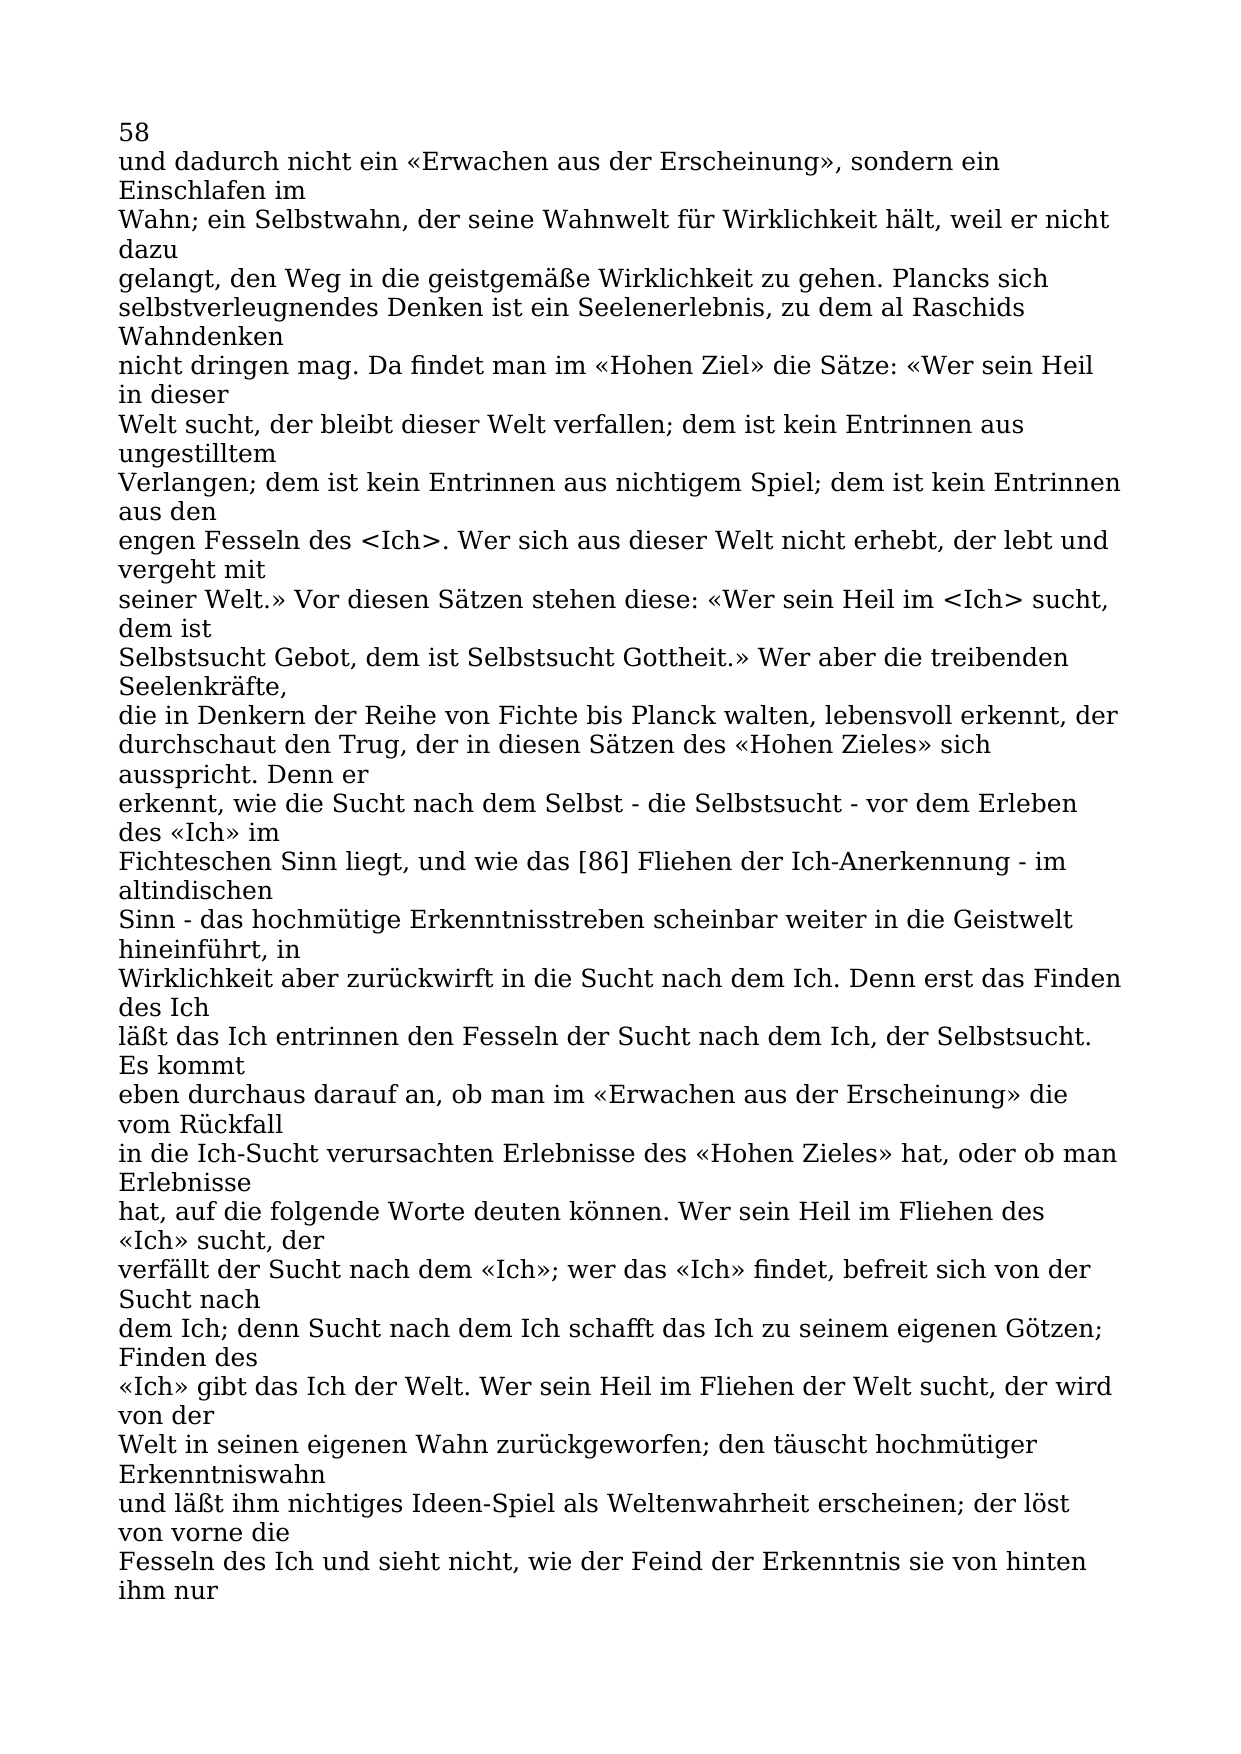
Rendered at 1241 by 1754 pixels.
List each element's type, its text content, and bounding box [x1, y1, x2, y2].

text in die Ich-Sucht verursachten Erlebnisse des «Hohen Zieles» hat, oder ob man Erlebnisse [118, 1139, 1122, 1197]
text 58 [118, 118, 1122, 147]
text engen Fesseln des <Ich>. Wer sich aus dieser Welt nicht erhebt, der lebt und vergeht mit [118, 526, 1122, 585]
text dem Ich; denn Sucht nach dem Ich schafft das Ich zu seinem eigenen Götzen; Finden des [118, 1314, 1122, 1372]
text durchschaut den Trug, der in diesen Sätzen des «Hohen Zieles» sich ausspricht. Denn er [118, 731, 1122, 789]
text und läßt ihm nichtiges Ideen-Spiel als Weltenwahrheit erscheinen; der löst von vorne die [118, 1489, 1122, 1547]
text Wahn; ein Selbstwahn, der seine Wahnwelt für Wirklichkeit hält, weil er nicht dazu [118, 206, 1122, 264]
text Welt in seinen eigenen Wahn zurückgeworfen; den täuscht hochmütiger Erkenntniswahn [118, 1431, 1122, 1489]
text und dadurch nicht ein «Erwachen aus der Erscheinung», sondern ein Einschlafen im [118, 147, 1122, 206]
text verfällt der Sucht nach dem «Ich»; wer das «Ich» findet, befreit sich von der Sucht nach [118, 1256, 1122, 1314]
text seiner Welt.» Vor diesen Sätzen stehen diese: «Wer sein Heil im <Ich> sucht, dem ist [118, 585, 1122, 643]
text Fichteschen Sinn liegt, und wie das [86] Fliehen der Ich-Anerkennung - im altindischen [118, 847, 1122, 906]
text eben durchaus darauf an, ob man im «Erwachen aus der Erscheinung» die vom Rückfall [118, 1081, 1122, 1139]
text Wirklichkeit aber zurückwirft in die Sucht nach dem Ich. Denn erst das Finden des Ich [118, 964, 1122, 1022]
text Verlangen; dem ist kein Entrinnen aus nichtigem Spiel; dem ist kein Entrinnen aus den [118, 468, 1122, 526]
text Fesseln des Ich und sieht nicht, wie der Feind der Erkenntnis sie von hinten ihm nur [118, 1547, 1122, 1606]
text die in Denkern der Reihe von Fichte bis Planck walten, lebensvoll erkennt, der [118, 701, 1122, 731]
text «Ich» gibt das Ich der Welt. Wer sein Heil im Fliehen der Welt sucht, der wird von der [118, 1372, 1122, 1431]
text Welt sucht, der bleibt dieser Welt verfallen; dem ist kein Entrinnen aus ungestilltem [118, 410, 1122, 468]
text selbstverleugnendes Denken ist ein Seelenerlebnis, zu dem al Raschids Wahndenken [118, 293, 1122, 351]
text Sinn - das hochmütige Erkenntnisstreben scheinbar weiter in die Geistwelt hineinführt, in [118, 906, 1122, 964]
text erkennt, wie die Sucht nach dem Selbst - die Selbstsucht - vor dem Erleben des «Ich» im [118, 789, 1122, 847]
text nicht dringen mag. Da findet man im «Hohen Ziel» die Sätze: «Wer sein Heil in dieser [118, 351, 1122, 410]
text Selbstsucht Gebot, dem ist Selbstsucht Gottheit.» Wer aber die treibenden Seelenkräfte, [118, 643, 1122, 701]
text läßt das Ich entrinnen den Fesseln der Sucht nach dem Ich, der Selbstsucht. Es kommt [118, 1022, 1122, 1081]
text hat, auf die folgende Worte deuten können. Wer sein Heil im Fliehen des «Ich» sucht, der [118, 1197, 1122, 1256]
text gelangt, den Weg in die geistgemäße Wirklichkeit zu gehen. Plancks sich [118, 264, 1122, 293]
